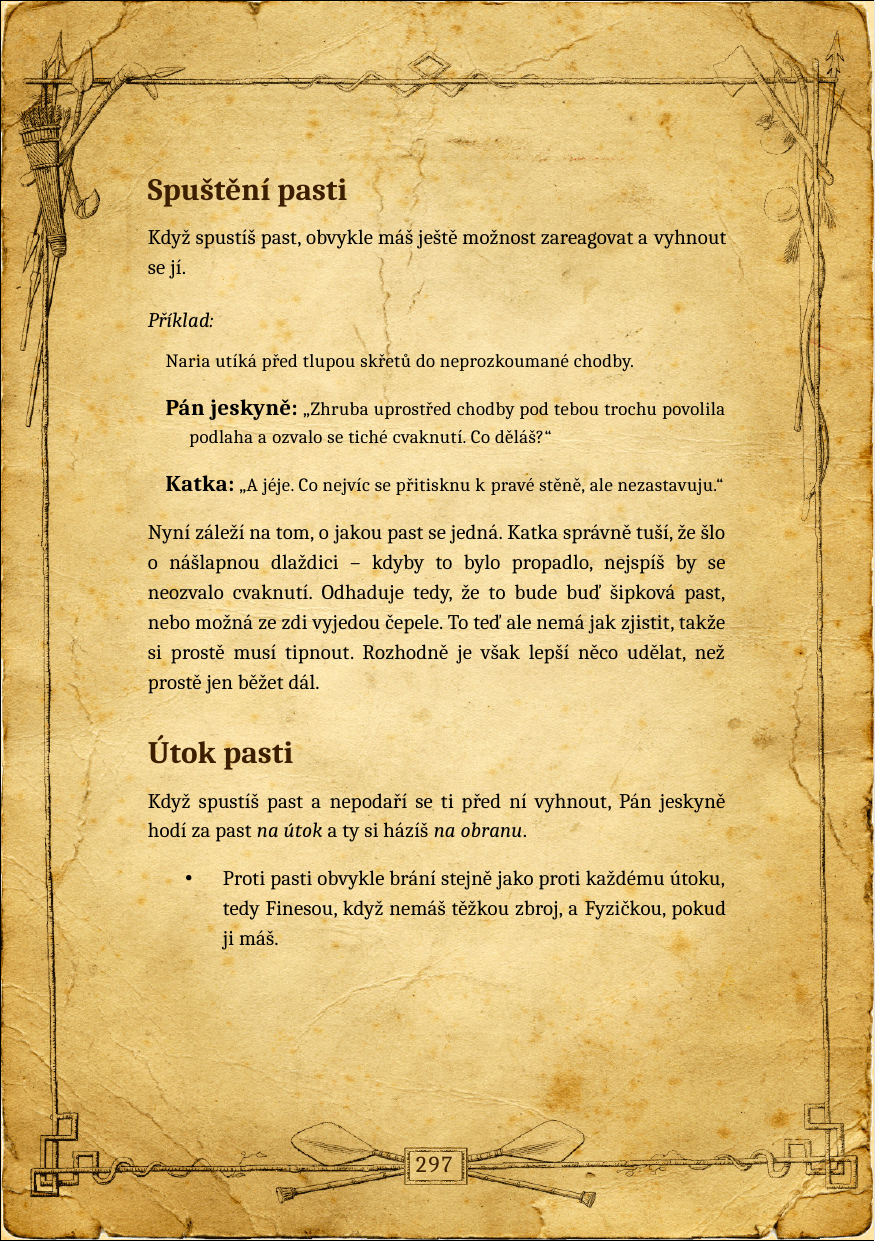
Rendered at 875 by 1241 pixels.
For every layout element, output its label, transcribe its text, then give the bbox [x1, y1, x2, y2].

text Když spustíš past, obvykle máš ještě možnost zareagovat a⁠ vyhnout se jí. [148, 225, 726, 279]
subtitle Útok pasti [148, 736, 726, 772]
text Příklad: [148, 309, 726, 333]
text Nyní záleží na tom, o⁠ jakou past se jedná. Katka správně tuší, že šlo o⁠ nášlapnou dlaždici – kdyby to bylo propadlo, nejspíš by se neozvalo cvaknutí. Odhaduje tedy, že to bude buď šipková past, nebo možná ze zdi vyjedou čepele. To teď ale nemá jak zjistit, takže si prostě musí tipnout. Rozhodně je však lepší něco udělat, než prostě jen běžet dál. [148, 521, 726, 694]
subtitle Spuštění pasti [148, 172, 726, 208]
text Pán jeskyně: „Zhruba uprostřed chodby pod tebou trochu povolila podlaha a⁠ ozvalo se tiché cvaknutí. Co děláš?“ [165, 395, 726, 448]
text Když spustíš past a⁠ nepodaří se ti před ní vyhnout, Pán jeskyně hodí za past na útok a⁠ ty si házíš na obranu. [148, 789, 726, 843]
text Katka: „A⁠ jéje. Co nejvíc se přitisknu k⁠ pravé stěně, ale nezastavuju.“ [165, 471, 726, 497]
text Naria utíká před tlupou skřetů do neprozkoumané chodby. [165, 351, 726, 372]
picture [1, 1, 874, 1240]
list Proti pasti obvykle brání stejně jako proti každému útoku, tedy Finesou, když nemáš těžkou zbroj, a⁠ Fyzičkou, pokud ji máš. [185, 867, 726, 951]
